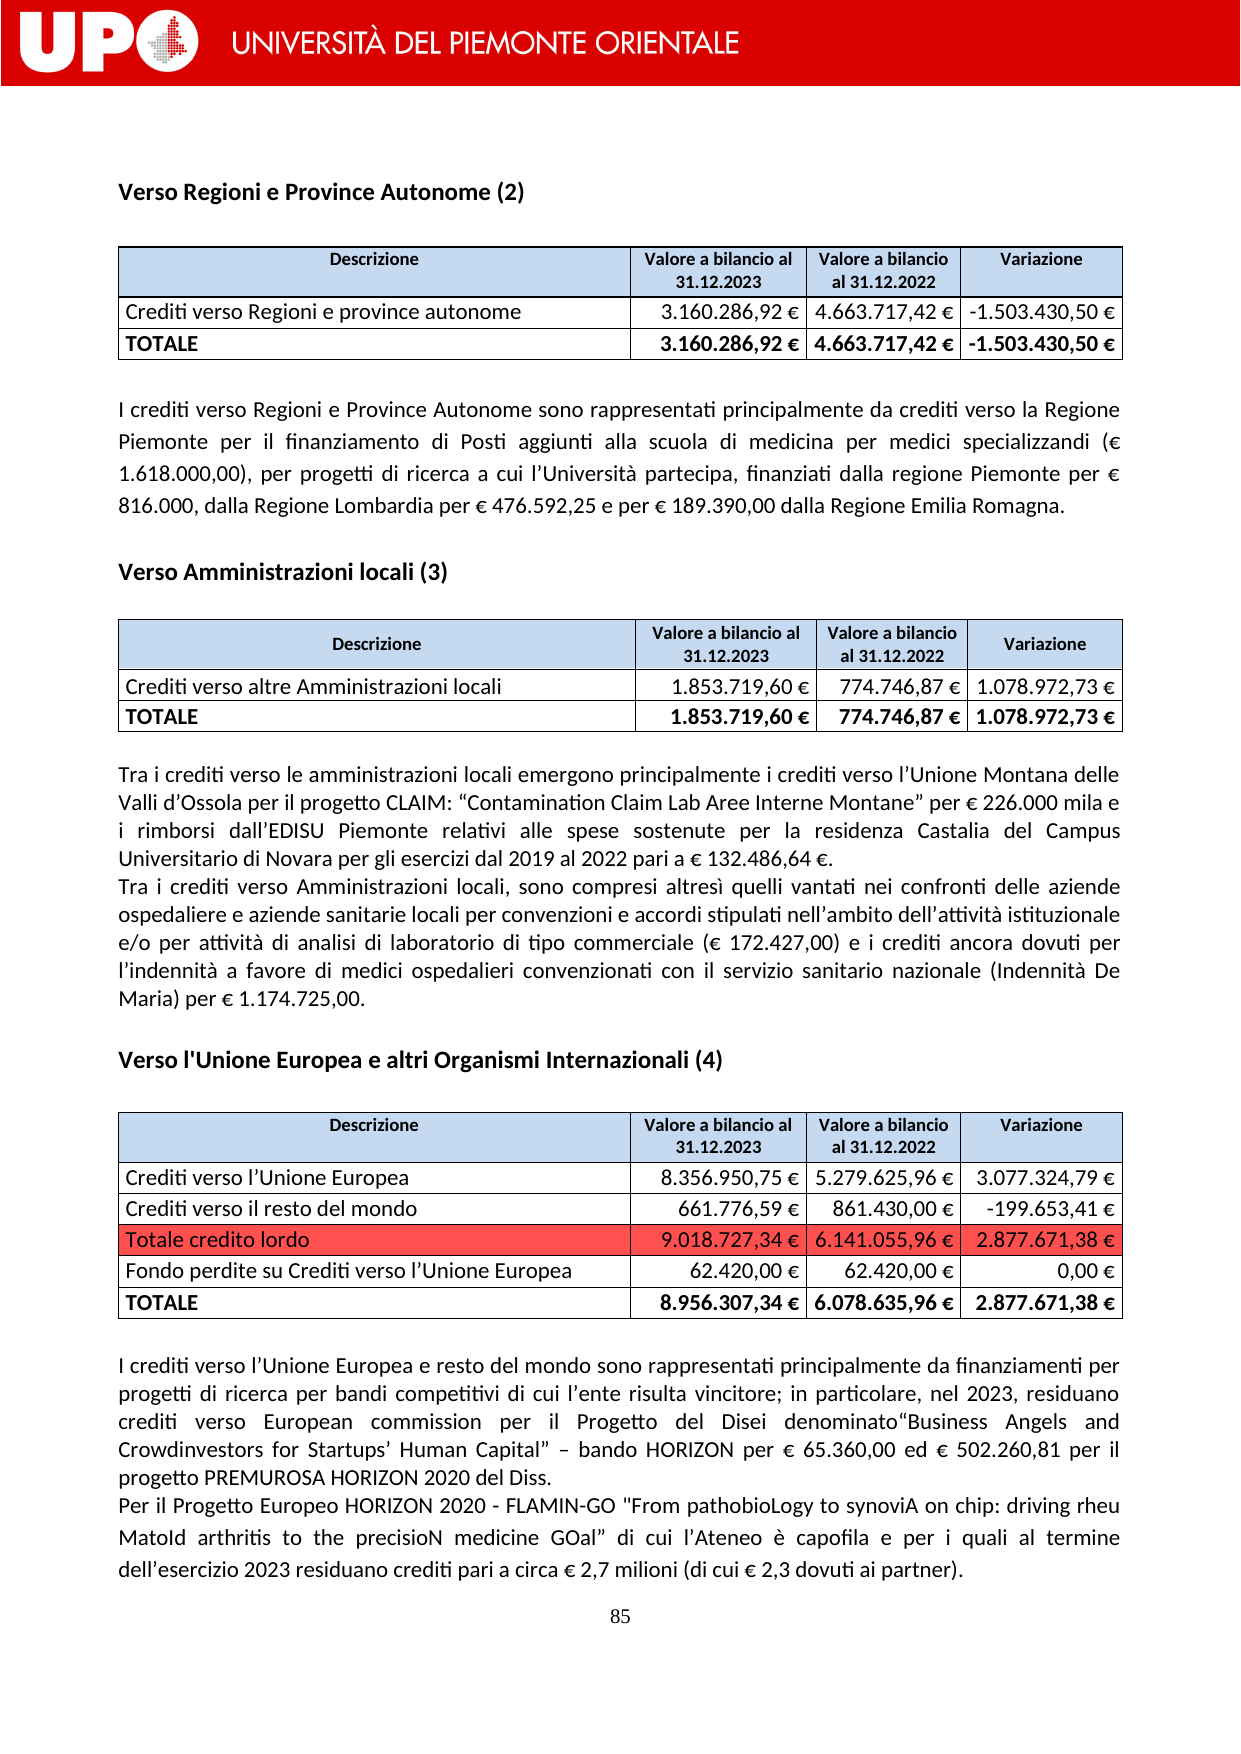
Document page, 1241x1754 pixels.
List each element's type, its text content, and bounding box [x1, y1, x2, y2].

table_cell Crediti verso l’Unione Europea [119, 1163, 630, 1193]
table_header Variazione [968, 620, 1122, 668]
table_cell 8.956.307,34 € [631, 1288, 806, 1318]
table_cell 774.746,87 € [817, 701, 967, 731]
table_header Descrizione [119, 1113, 630, 1162]
table_header Valore a bilancio al 31.12.2022 [807, 1113, 960, 1162]
table_cell 62.420,00 € [807, 1256, 960, 1287]
text Verso Amministrazioni locali (3) [118, 556, 1122, 586]
table_cell 5.279.625,96 € [807, 1163, 960, 1193]
table_header Descrizione [119, 248, 630, 296]
table_cell 1.853.719,60 € [636, 670, 816, 700]
table_header Valore a bilancio al 31.12.2022 [807, 248, 960, 296]
table_cell Crediti verso altre Amministrazioni locali [119, 670, 635, 700]
table_header Valore a bilancio al 31.12.2023 [636, 620, 816, 668]
table_header Descrizione [119, 620, 635, 668]
table_cell 661.776,59 € [631, 1194, 806, 1224]
table_cell 1.078.972,73 € [968, 701, 1122, 731]
table_cell TOTALE [119, 329, 630, 359]
table_header Variazione [961, 248, 1122, 296]
table_cell 1.078.972,73 € [968, 670, 1122, 700]
text Per il Progetto Europeo HORIZON 2020 - FLAMIN-GO "From pathobioLogy to synoviA on chip: driving rheu MatoId arthritis to the precisioN medicine GOal” di cui l’Ateneo è capofila e per i quali al termine dell’esercizio 2023 residuano crediti pari a circa € 2,7 milioni (di cui € 2,3 dovuti ai partner). [118, 1491, 1122, 1584]
table_cell 8.356.950,75 € [631, 1163, 806, 1193]
table_cell 3.160.286,92 € [631, 298, 806, 328]
table_cell Crediti verso il resto del mondo [119, 1194, 630, 1224]
table_cell 4.663.717,42 € [807, 298, 960, 328]
table_cell 6.078.635,96 € [807, 1288, 960, 1318]
table_cell 4.663.717,42 € [807, 329, 960, 359]
text Tra i crediti verso Amministrazioni locali, sono compresi altresì quelli vantati nei confronti delle aziende ospedaliere e aziende sanitarie locali per convenzioni e accordi stipulati nell’ambito dell’attività istituzionale e/o per attività di analisi di laboratorio di tipo commerciale (€ 172.427,00) e i crediti ancora dovuti per l’indennità a favore di medici ospedalieri convenzionati con il servizio sanitario nazionale (Indennità De Maria) per € 1.174.725,00. [118, 872, 1122, 1012]
table_cell -1.503.430,50 € [961, 298, 1122, 328]
table_cell 62.420,00 € [631, 1256, 806, 1287]
table_cell Fondo perdite su Crediti verso l’Unione Europea [119, 1256, 630, 1287]
text Tra i crediti verso le amministrazioni locali emergono principalmente i crediti verso l’Unione Montana delle Valli d’Ossola per il progetto CLAIM: “Contamination Claim Lab Aree Interne Montane” per € 226.000 mila e i rimborsi dall’EDISU Piemonte relativi alle spese sostenute per la residenza Castalia del Campus Universitario di Novara per gli esercizi dal 2019 al 2022 pari a € 132.486,64 €. [118, 760, 1122, 872]
table_cell 6.141.055,96 € [807, 1225, 960, 1255]
text Verso l'Unione Europea e altri Organismi Internazionali (4) [118, 1044, 1122, 1075]
table_cell 9.018.727,34 € [631, 1225, 806, 1255]
table_cell TOTALE [119, 1288, 630, 1318]
text I crediti verso Regioni e Province Autonome sono rappresentati principalmente da crediti verso la Regione Piemonte per il finanziamento di Posti aggiunti alla scuola di medicina per medici specializzandi (€ 1.618.000,00), per progetti di ricerca a cui l’Università partecipa, finanziati dalla regione Piemonte per € 816.000, dalla Regione Lombardia per € 476.592,25 e per € 189.390,00 dalla Regione Emilia Romagna. [118, 395, 1122, 519]
table_cell -199.653,41 € [961, 1194, 1122, 1224]
table_cell 861.430,00 € [807, 1194, 960, 1224]
table_cell Crediti verso Regioni e province autonome [119, 298, 630, 328]
table_header Valore a bilancio al 31.12.2023 [631, 248, 806, 296]
table_cell 3.160.286,92 € [631, 329, 806, 359]
table_cell 0,00 € [961, 1256, 1122, 1287]
table_header Valore a bilancio al 31.12.2022 [817, 620, 967, 668]
table_cell 2.877.671,38 € [961, 1225, 1122, 1255]
table_header Valore a bilancio al 31.12.2023 [631, 1113, 806, 1162]
text I crediti verso l’Unione Europea e resto del mondo sono rappresentati principalmente da finanziamenti per progetti di ricerca per bandi competitivi di cui l’ente risulta vincitore; in particolare, nel 2023, residuano crediti verso European commission per il Progetto del Disei denominato“Business Angels and Crowdinvestors for Startups’ Human Capital” – bando HORIZON per € 65.360,00 ed € 502.260,81 per il progetto PREMUROSA HORIZON 2020 del Diss. [118, 1351, 1122, 1491]
table_cell 2.877.671,38 € [961, 1288, 1122, 1318]
table_header Variazione [961, 1113, 1122, 1162]
table_cell 1.853.719,60 € [636, 701, 816, 731]
table_cell 3.077.324,79 € [961, 1163, 1122, 1193]
table_cell -1.503.430,50 € [961, 329, 1122, 359]
text Verso Regioni e Province Autonome (2) [118, 176, 1122, 207]
table_cell Totale credito lordo [119, 1225, 630, 1255]
table_cell 774.746,87 € [817, 670, 967, 700]
table_cell TOTALE [119, 701, 635, 731]
